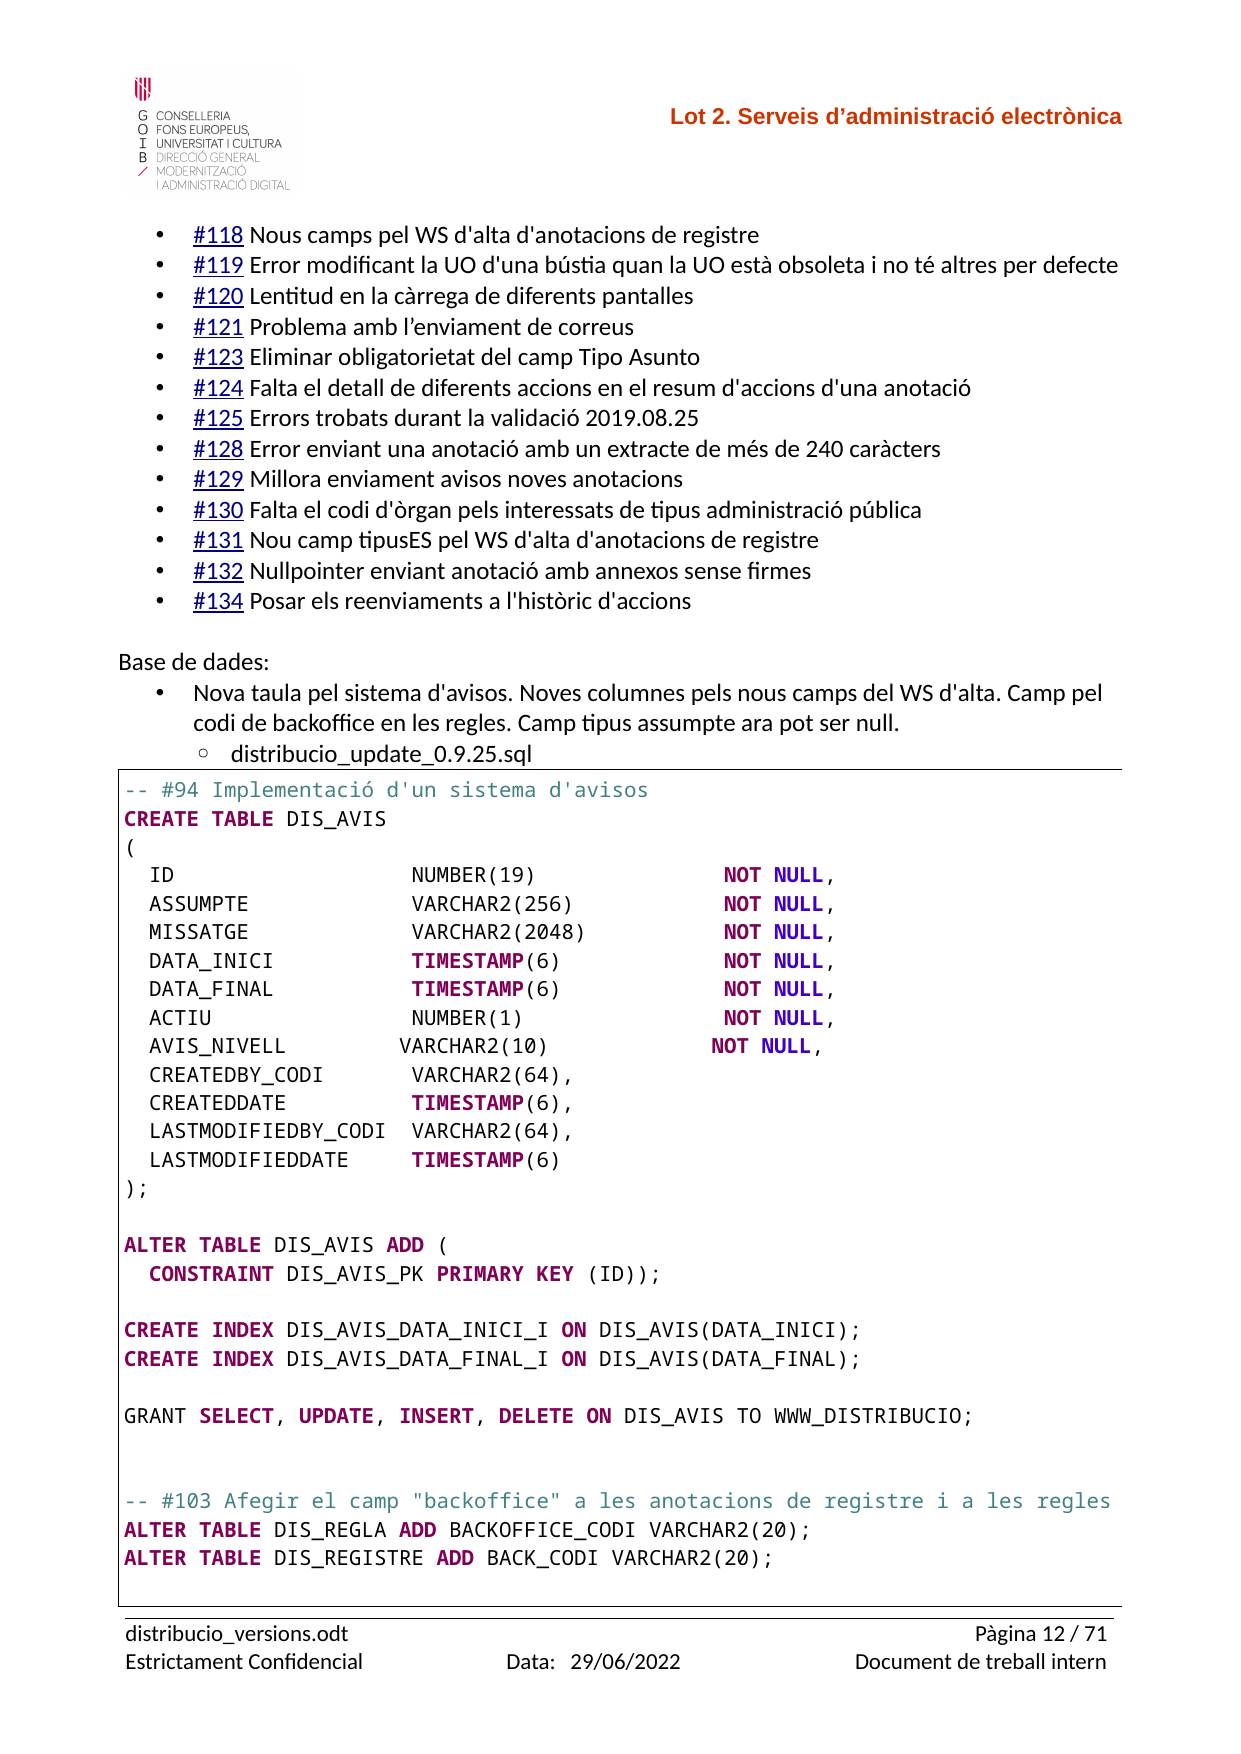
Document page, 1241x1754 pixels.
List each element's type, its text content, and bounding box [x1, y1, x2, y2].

table_header -- #94 Implementació d'un sistema d'avisos CREATE TABLE DIS_AVIS ( ID NUMBER(19) NOT NULL, ASSUMPTE VARCHAR2(256) NOT NULL, MISSATGE VARCHAR2(2048) NOT NULL, DATA_INICI TIMESTAMP(6) NOT NULL, DATA_FINAL TIMESTAMP(6) NOT NULL, ACTIU NUMBER(1) NOT NULL, AVIS_NIVELL VARCHAR2(10) NOT NULL, CREATEDBY_CODI VARCHAR2(64), CREATEDDATE TIMESTAMP(6), LASTMODIFIEDBY_CODI VARCHAR2(64), LASTMODIFIEDDATE TIMESTAMP(6) ); ALTER TABLE DIS_AVIS ADD ( CONSTRAINT DIS_AVIS_PK PRIMARY KEY (ID)); CREATE INDEX DIS_AVIS_DATA_INICI_I ON DIS_AVIS(DATA_INICI); CREATE INDEX DIS_AVIS_DATA_FINAL_I ON DIS_AVIS(DATA_FINAL); GRANT SELECT, UPDATE, INSERT, DELETE ON DIS_AVIS TO WWW_DISTRIBUCIO; -- #103 Afegir el camp "backoffice" a les anotacions de registre i a les regles ALTER TABLE DIS_REGLA ADD BACKOFFICE_CODI VARCHAR2(20); ALTER TABLE DIS_REGISTRE ADD BACK_CODI VARCHAR2(20); [119, 770, 1122, 1606]
list #128 Error enviant una anotació amb un extracte de més de 240 caràcters [156, 433, 1122, 463]
list #130 Falta el codi d'òrgan pels interessats de tipus administració pública [156, 494, 1122, 524]
list #118 Nous camps pel WS d'alta d'anotacions de registre [156, 219, 1122, 250]
text Base de dades: [118, 646, 1122, 677]
picture [126, 70, 299, 197]
list #131 Nou camp tipusES pel WS d'alta d'anotacions de registre [156, 524, 1122, 555]
list #124 Falta el detall de diferents accions en el resum d'accions d'una anotació [156, 372, 1122, 402]
list #125 Errors trobats durant la validació 2019.08.25 [156, 402, 1122, 433]
list #121 Problema amb l’enviament de correus [156, 311, 1122, 341]
list Nova taula pel sistema d'avisos. Noves columnes pels nous camps del WS d'alta. Camp pel codi de backoffice en les regles. Camp tipus assumpte ara pot ser null. [156, 677, 1122, 738]
list distribucio_update_0.9.25.sql [193, 738, 1122, 768]
list #129 Millora enviament avisos noves anotacions [156, 463, 1122, 494]
list #120 Lentitud en la càrrega de diferents pantalles [156, 280, 1122, 311]
list #132 Nullpointer enviant anotació amb annexos sense firmes [156, 555, 1122, 585]
list #119 Error modificant la UO d'una bústia quan la UO està obsoleta i no té altres per defecte [156, 250, 1122, 280]
list #123 Eliminar obligatorietat del camp Tipo Asunto [156, 341, 1122, 372]
list #134 Posar els reenviaments a l'històric d'accions [156, 585, 1122, 616]
